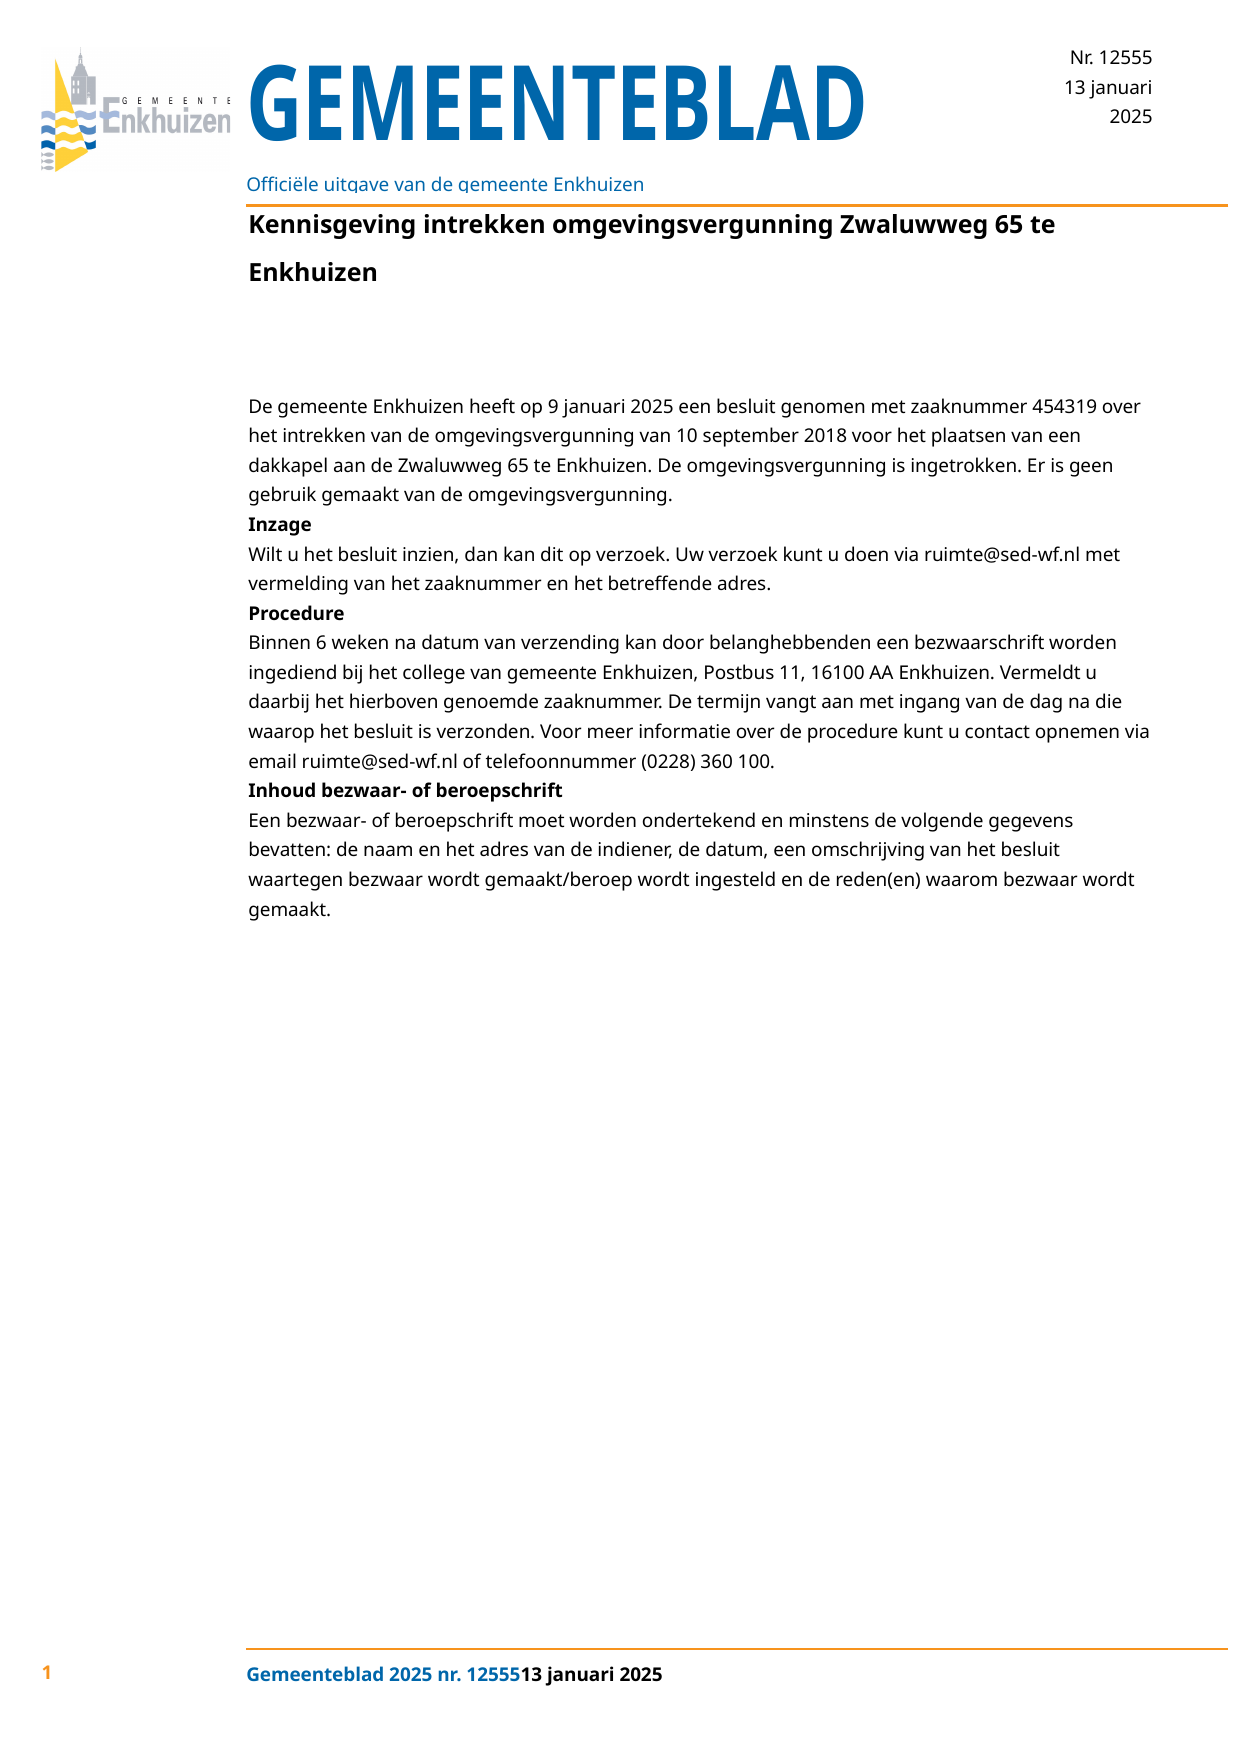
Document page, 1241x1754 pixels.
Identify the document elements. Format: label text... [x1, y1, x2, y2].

text De gemeente Enkhuizen heeft op 9 januari 2025 een besluit genomen met zaaknummer 454319 over het intrekken van de omgevingsvergunning van 10 september 2018 voor het plaatsen van een dakkapel aan de Zwaluwweg 65 te Enkhuizen. De omgevingsvergunning is ingetrokken. Er is geen gebruik gemaakt van de omgevingsvergunning. [248, 393, 1152, 507]
text Kennisgeving intrekken omgevingsvergunning Zwaluwweg 65 te Enkhuizen [248, 207, 1152, 288]
text Binnen 6 weken na datum van verzending kan door belanghebbenden een bezwaarschrift worden ingediend bij het college van gemeente Enkhuizen, Postbus 11, 16100 AA Enkhuizen. Vermeldt u daarbij het hierboven genoemde zaaknummer. De termijn vangt aan met ingang van de dag na die waarop het besluit is verzonden. Voor meer informatie over de procedure kunt u contact opnemen via email ruimte@sed-wf.nl of telefoonnummer (0228) 360 100. [248, 629, 1152, 774]
text Een bezwaar- of beroepschrift moet worden ondertekend en minstens de volgende gegevens bevatten: de naam en het adres van de indiener, de datum, een omschrijving van het besluit waartegen bezwaar wordt gemaakt/beroep wordt ingesteld en de reden(en) waarom bezwaar wordt gemaakt. [248, 807, 1152, 922]
picture [41, 47, 231, 172]
text Procedure [248, 600, 1152, 626]
text Inhoud bezwaar- of beroepschrift [248, 777, 1152, 803]
text Wilt u het besluit inzien, dan kan dit op verzoek. Uw verzoek kunt u doen via ruimte@sed-wf.nl met vermelding van het zaaknummer en het betreffende adres. [248, 541, 1152, 596]
text Inzage [248, 511, 1152, 537]
